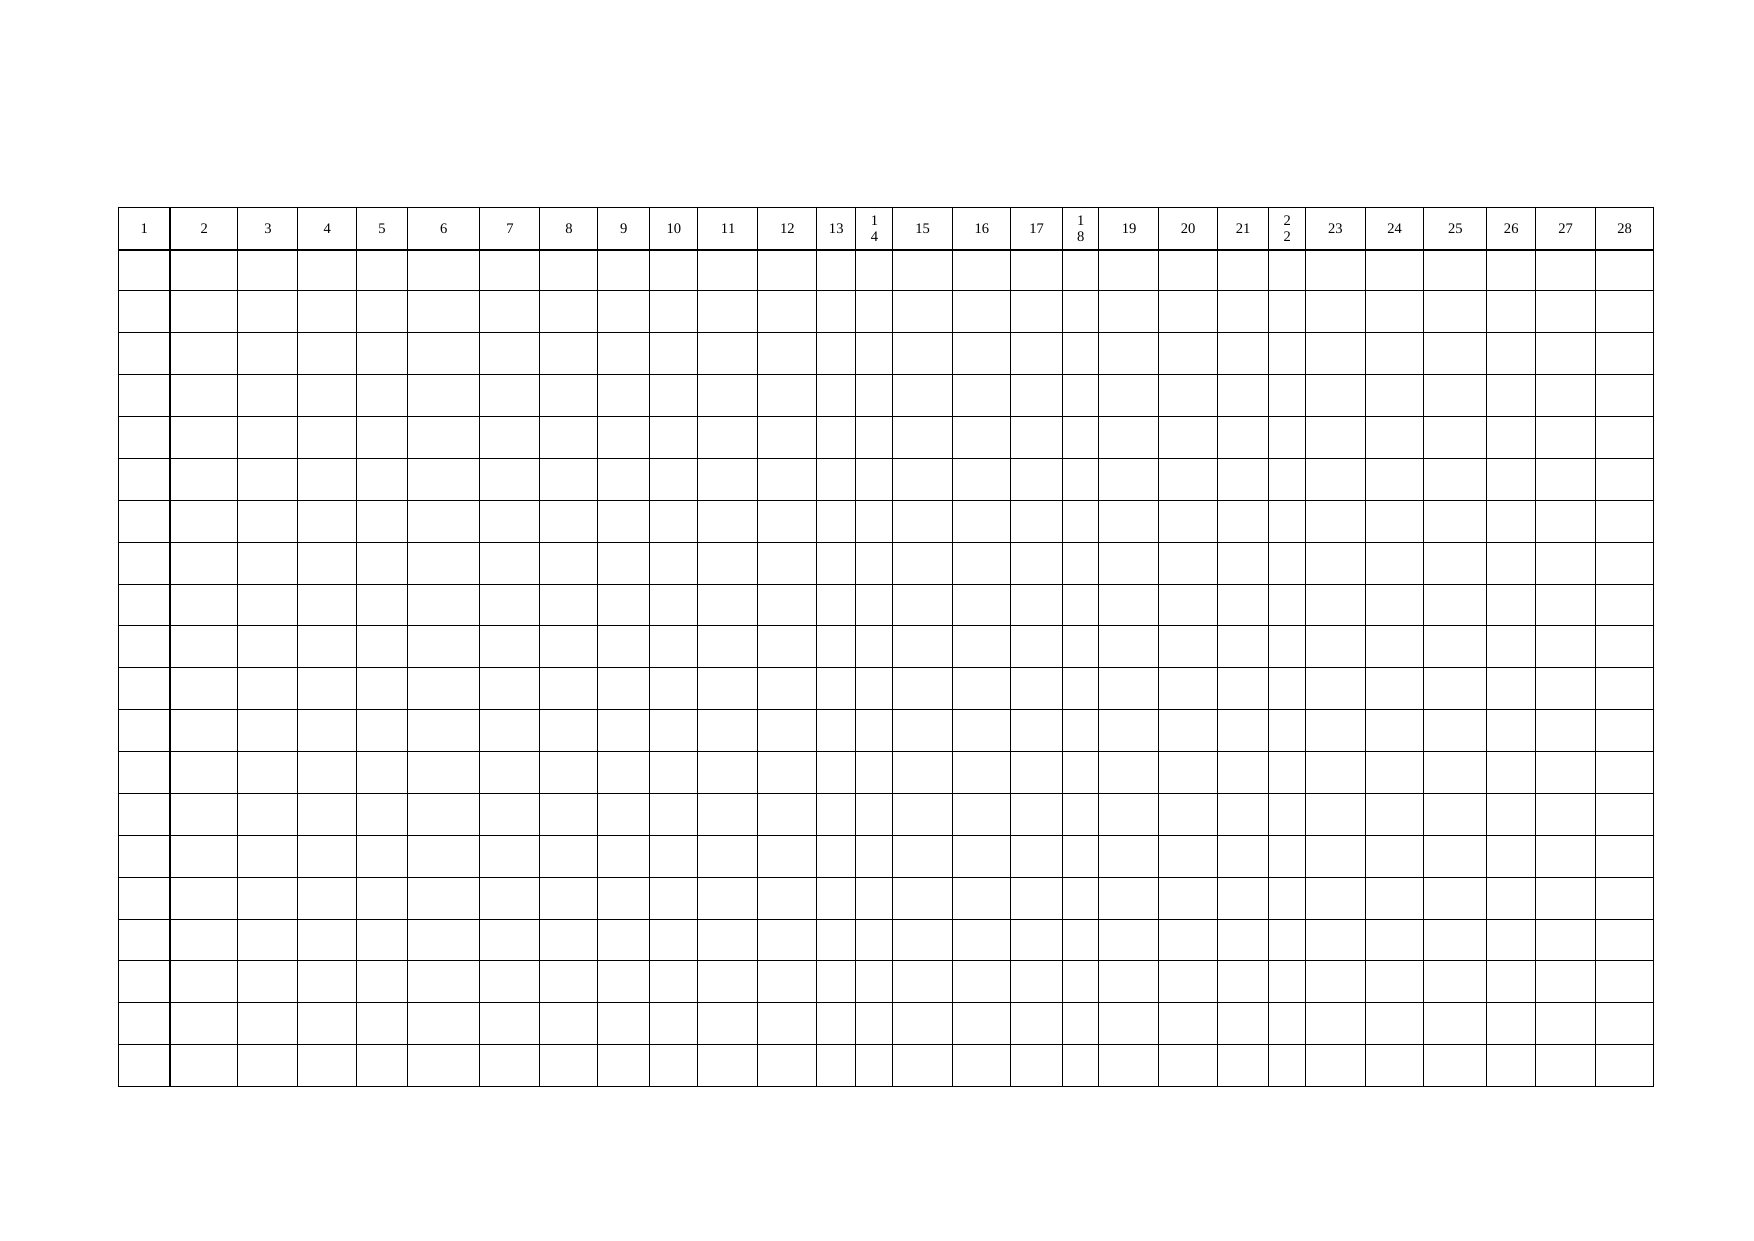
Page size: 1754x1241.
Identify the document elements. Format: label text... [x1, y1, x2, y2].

table_cell [1306, 920, 1365, 960]
table_cell [1596, 794, 1653, 835]
table_cell [650, 459, 697, 500]
table_cell [1011, 961, 1062, 1002]
table_cell [1487, 1003, 1535, 1044]
table_cell [1487, 291, 1535, 332]
table_cell [1306, 501, 1365, 542]
table_cell 25 [1424, 208, 1486, 248]
table_cell [1596, 710, 1653, 751]
table_cell [171, 417, 237, 458]
table_cell [953, 961, 1010, 1002]
table_cell [650, 836, 697, 877]
table_cell [540, 375, 597, 416]
table_cell [1063, 920, 1098, 960]
table_cell [408, 878, 479, 918]
table_cell [1306, 752, 1365, 793]
table_cell [1063, 794, 1098, 835]
table_cell [480, 543, 539, 583]
table_cell 2 [171, 208, 237, 248]
table_cell [357, 878, 407, 918]
table_cell [298, 459, 356, 500]
table_cell [856, 668, 892, 709]
table_cell [1424, 417, 1486, 458]
table_cell [1099, 501, 1158, 542]
table_cell [408, 1003, 479, 1044]
table_cell [650, 333, 697, 374]
table_cell [953, 375, 1010, 416]
table_cell [1269, 333, 1305, 374]
table_cell [1269, 251, 1305, 290]
table_cell [1218, 251, 1268, 290]
table_cell [238, 836, 297, 877]
table_cell [1596, 1045, 1653, 1086]
table_cell [1306, 585, 1365, 625]
table_cell [238, 501, 297, 542]
table_cell [650, 878, 697, 918]
table_cell [480, 836, 539, 877]
table_cell [357, 585, 407, 625]
table_cell [1536, 668, 1595, 709]
table_cell [357, 291, 407, 332]
table_cell [119, 585, 169, 625]
table_cell [856, 626, 892, 667]
table_cell [598, 920, 649, 960]
table_cell [598, 459, 649, 500]
table_cell [298, 752, 356, 793]
table_cell [119, 1045, 169, 1086]
table_cell 27 [1536, 208, 1595, 248]
table_cell [540, 710, 597, 751]
table_cell [758, 668, 816, 709]
table_cell [1596, 585, 1653, 625]
table_cell [1536, 710, 1595, 751]
table_cell [408, 961, 479, 1002]
table_cell [1218, 668, 1268, 709]
table_cell [171, 668, 237, 709]
table_cell [408, 1045, 479, 1086]
table_cell [598, 794, 649, 835]
table_cell [758, 333, 816, 374]
table_cell [598, 961, 649, 1002]
table_cell [1159, 333, 1217, 374]
table_cell [1596, 752, 1653, 793]
table_cell [856, 710, 892, 751]
table_cell [1596, 501, 1653, 542]
table_cell [598, 291, 649, 332]
table_cell [171, 961, 237, 1002]
table_cell [650, 501, 697, 542]
table_cell [1218, 375, 1268, 416]
table_cell [893, 417, 952, 458]
table_cell [1269, 794, 1305, 835]
table_cell [650, 710, 697, 751]
table_cell [540, 291, 597, 332]
table_cell [817, 626, 855, 667]
table_cell [1099, 291, 1158, 332]
table_cell [1269, 501, 1305, 542]
table_cell [650, 794, 697, 835]
table_cell [357, 251, 407, 290]
table_cell [480, 1045, 539, 1086]
table_cell [1063, 710, 1098, 751]
table_cell [758, 375, 816, 416]
table_cell [953, 417, 1010, 458]
table_cell [1159, 417, 1217, 458]
table_cell [698, 291, 757, 332]
table_cell [1099, 752, 1158, 793]
table_cell [650, 752, 697, 793]
table_cell [408, 459, 479, 500]
table_cell [650, 585, 697, 625]
table_cell [1011, 543, 1062, 583]
table_cell [953, 459, 1010, 500]
table_cell [1159, 291, 1217, 332]
table_cell [408, 752, 479, 793]
table_cell [1063, 961, 1098, 1002]
table_cell [1487, 878, 1535, 918]
table_cell 20 [1159, 208, 1217, 248]
table_cell [238, 710, 297, 751]
table_cell [817, 668, 855, 709]
table_cell [1306, 375, 1365, 416]
table_cell [480, 291, 539, 332]
table_cell [698, 459, 757, 500]
table_cell [758, 794, 816, 835]
table_cell [817, 1003, 855, 1044]
table_cell [1596, 459, 1653, 500]
table_cell [893, 333, 952, 374]
table_cell [408, 501, 479, 542]
table_cell [357, 668, 407, 709]
table_cell [817, 291, 855, 332]
table_cell [1366, 752, 1423, 793]
table_cell [238, 1003, 297, 1044]
table_cell [1306, 1003, 1365, 1044]
table_cell [238, 291, 297, 332]
table_cell [119, 752, 169, 793]
table_cell [1596, 375, 1653, 416]
table_cell [1011, 501, 1062, 542]
table_cell [1159, 459, 1217, 500]
table_cell [758, 1003, 816, 1044]
table_cell [856, 375, 892, 416]
table_cell [171, 878, 237, 918]
table_cell [598, 501, 649, 542]
table_cell [698, 626, 757, 667]
table_cell [817, 585, 855, 625]
table_cell [1596, 836, 1653, 877]
table_cell [238, 459, 297, 500]
table_cell [1306, 668, 1365, 709]
table_cell [1596, 251, 1653, 290]
table_cell [598, 417, 649, 458]
table_cell [1536, 920, 1595, 960]
table_cell [817, 251, 855, 290]
table_cell [119, 961, 169, 1002]
table_cell [119, 459, 169, 500]
table_cell [480, 920, 539, 960]
table_cell [698, 543, 757, 583]
table_cell [480, 375, 539, 416]
table_cell [1269, 1045, 1305, 1086]
table_cell [817, 501, 855, 542]
table_cell [758, 459, 816, 500]
table_cell [1063, 291, 1098, 332]
table_cell [119, 417, 169, 458]
table_cell [1011, 794, 1062, 835]
table_cell [408, 626, 479, 667]
table_cell [1011, 920, 1062, 960]
table_cell [1099, 375, 1158, 416]
table_cell 1 [119, 208, 169, 248]
table_cell [1218, 333, 1268, 374]
table_cell [1159, 668, 1217, 709]
table_cell [119, 920, 169, 960]
table_cell [1596, 417, 1653, 458]
table_cell [698, 878, 757, 918]
table_cell [1306, 794, 1365, 835]
table_cell [698, 710, 757, 751]
table_cell [1218, 710, 1268, 751]
table_cell [856, 961, 892, 1002]
table_cell [953, 710, 1010, 751]
table_cell [1218, 878, 1268, 918]
table_cell [1099, 585, 1158, 625]
table_cell [171, 333, 237, 374]
table_cell [953, 251, 1010, 290]
table_cell [598, 836, 649, 877]
table_cell [357, 710, 407, 751]
table_cell [1063, 1045, 1098, 1086]
table_cell [298, 333, 356, 374]
table_cell [1159, 752, 1217, 793]
table_cell [171, 794, 237, 835]
table_cell [408, 710, 479, 751]
table_cell [1218, 961, 1268, 1002]
table_cell [540, 752, 597, 793]
table_cell [1218, 752, 1268, 793]
table_cell [1306, 961, 1365, 1002]
table_cell 26 [1487, 208, 1535, 248]
table_cell [540, 459, 597, 500]
table_cell [119, 668, 169, 709]
table_cell [856, 543, 892, 583]
table_cell 24 [1366, 208, 1423, 248]
table_cell [1536, 626, 1595, 667]
table_cell [758, 836, 816, 877]
table_cell [540, 1045, 597, 1086]
table_cell [650, 961, 697, 1002]
table_cell [1269, 668, 1305, 709]
table_cell [540, 333, 597, 374]
table_cell [1218, 501, 1268, 542]
table_cell [1366, 501, 1423, 542]
table_cell [1487, 375, 1535, 416]
table_cell [1159, 961, 1217, 1002]
table_cell [953, 333, 1010, 374]
table_cell 12 [758, 208, 816, 248]
table_cell [1099, 920, 1158, 960]
table_cell [1306, 626, 1365, 667]
table_cell [298, 626, 356, 667]
table_cell [119, 333, 169, 374]
table_cell [1424, 585, 1486, 625]
table_cell [953, 668, 1010, 709]
table_cell [298, 1045, 356, 1086]
table_cell [698, 585, 757, 625]
table_cell [238, 375, 297, 416]
table_cell [1269, 543, 1305, 583]
table_cell [298, 710, 356, 751]
table_cell [357, 417, 407, 458]
table_cell [598, 375, 649, 416]
table_cell [817, 878, 855, 918]
table_cell 18 [1063, 208, 1098, 248]
table_cell [1536, 794, 1595, 835]
table_cell [1366, 920, 1423, 960]
table_cell [1424, 501, 1486, 542]
table_cell [1366, 543, 1423, 583]
table_cell [1011, 459, 1062, 500]
table_cell [480, 961, 539, 1002]
table_cell [1536, 291, 1595, 332]
table_cell [856, 836, 892, 877]
table_cell [298, 1003, 356, 1044]
table_cell [298, 878, 356, 918]
table_cell [1099, 1045, 1158, 1086]
table_cell [1366, 878, 1423, 918]
table_cell [598, 1045, 649, 1086]
table_cell [1536, 1003, 1595, 1044]
table_cell 14 [856, 208, 892, 248]
table_cell [298, 417, 356, 458]
table_cell [171, 251, 237, 290]
table_cell [650, 417, 697, 458]
table_cell [893, 794, 952, 835]
table_cell [480, 501, 539, 542]
table_cell [1011, 710, 1062, 751]
table_cell [1424, 459, 1486, 500]
table_cell [480, 251, 539, 290]
table_cell [1099, 251, 1158, 290]
table_cell [480, 333, 539, 374]
table_cell [1063, 375, 1098, 416]
table_cell [1159, 543, 1217, 583]
table_cell [953, 878, 1010, 918]
table_cell [238, 1045, 297, 1086]
table_cell [1269, 1003, 1305, 1044]
table_cell [1159, 836, 1217, 877]
table_cell [119, 626, 169, 667]
table_cell [1536, 501, 1595, 542]
table_cell [1306, 291, 1365, 332]
table_cell [856, 878, 892, 918]
table_cell [1011, 668, 1062, 709]
table_cell [1536, 585, 1595, 625]
table_cell [1063, 417, 1098, 458]
table_cell [1159, 501, 1217, 542]
table_cell [1011, 836, 1062, 877]
table_cell [817, 375, 855, 416]
table_cell [1536, 417, 1595, 458]
table_cell [1269, 585, 1305, 625]
table_cell [480, 626, 539, 667]
table_cell [1011, 375, 1062, 416]
table_cell [1063, 333, 1098, 374]
table_cell [238, 251, 297, 290]
table_cell [357, 501, 407, 542]
table_cell [953, 794, 1010, 835]
table_cell [1424, 836, 1486, 877]
table_cell [817, 961, 855, 1002]
table_cell 22 [1269, 208, 1305, 248]
table_cell [1596, 626, 1653, 667]
table_cell [1099, 961, 1158, 1002]
table_cell [408, 794, 479, 835]
table_cell [1159, 878, 1217, 918]
table_cell [1424, 333, 1486, 374]
table_cell [408, 836, 479, 877]
table_cell [598, 752, 649, 793]
table_cell [758, 710, 816, 751]
table_cell [298, 961, 356, 1002]
table_cell [598, 585, 649, 625]
table_cell [698, 794, 757, 835]
table_cell [1366, 417, 1423, 458]
table_cell [1159, 375, 1217, 416]
table_cell [1099, 459, 1158, 500]
table_cell [480, 459, 539, 500]
table_cell [1218, 291, 1268, 332]
table_cell [408, 417, 479, 458]
table_cell [357, 1045, 407, 1086]
table_cell 10 [650, 208, 697, 248]
table_cell [893, 836, 952, 877]
table_cell [1269, 459, 1305, 500]
table_cell [1063, 878, 1098, 918]
table_cell [893, 375, 952, 416]
table_cell [758, 752, 816, 793]
table_cell [1011, 1045, 1062, 1086]
table_cell [1269, 710, 1305, 751]
table_cell [817, 333, 855, 374]
table_cell [238, 920, 297, 960]
table_cell 11 [698, 208, 757, 248]
table_cell [357, 375, 407, 416]
table_cell [1596, 961, 1653, 1002]
table_cell [1099, 794, 1158, 835]
table_cell [540, 1003, 597, 1044]
table_cell [650, 668, 697, 709]
table_cell [1306, 333, 1365, 374]
table_cell [817, 459, 855, 500]
table_cell [298, 375, 356, 416]
table_cell [1011, 878, 1062, 918]
table_cell [298, 543, 356, 583]
table_cell [698, 752, 757, 793]
table_cell [758, 878, 816, 918]
table_cell [817, 417, 855, 458]
table_cell [119, 543, 169, 583]
table_cell [357, 1003, 407, 1044]
table_cell [480, 752, 539, 793]
table_cell [1487, 333, 1535, 374]
table_cell [1424, 710, 1486, 751]
table_cell [893, 752, 952, 793]
table_cell [1487, 668, 1535, 709]
table_cell [298, 585, 356, 625]
table_cell [1063, 251, 1098, 290]
table_cell [298, 251, 356, 290]
table_cell 4 [298, 208, 356, 248]
table_cell [1099, 417, 1158, 458]
table_cell [1366, 836, 1423, 877]
table_cell 5 [357, 208, 407, 248]
table_cell [238, 626, 297, 667]
table_cell [650, 1045, 697, 1086]
table_cell [698, 251, 757, 290]
table_cell [171, 585, 237, 625]
table_cell [893, 920, 952, 960]
table_cell 7 [480, 208, 539, 248]
table_cell [1536, 333, 1595, 374]
table_cell [1099, 1003, 1158, 1044]
table_cell [1536, 878, 1595, 918]
table_cell [1596, 1003, 1653, 1044]
table_cell [1063, 585, 1098, 625]
table_cell [1063, 668, 1098, 709]
table_cell [698, 375, 757, 416]
table_cell [1306, 1045, 1365, 1086]
table_cell [1366, 1045, 1423, 1086]
table_cell [171, 710, 237, 751]
table_cell [650, 375, 697, 416]
table_cell [598, 878, 649, 918]
table_cell [1011, 752, 1062, 793]
table_cell [1424, 668, 1486, 709]
table_cell [598, 1003, 649, 1044]
table_cell [1159, 251, 1217, 290]
table_cell [540, 626, 597, 667]
table_cell [357, 626, 407, 667]
table_cell [408, 251, 479, 290]
table_cell [119, 710, 169, 751]
table_cell [817, 920, 855, 960]
table_cell [1596, 543, 1653, 583]
table_cell [1063, 501, 1098, 542]
table_cell [1063, 752, 1098, 793]
table_cell [171, 501, 237, 542]
table_cell 15 [893, 208, 952, 248]
table_cell [817, 752, 855, 793]
table_cell 17 [1011, 208, 1062, 248]
table_cell [1366, 794, 1423, 835]
table_cell [119, 251, 169, 290]
table_cell 3 [238, 208, 297, 248]
table_cell [893, 543, 952, 583]
table_cell [480, 417, 539, 458]
table_cell [893, 501, 952, 542]
table_cell [893, 626, 952, 667]
table_cell [408, 585, 479, 625]
table_cell [1011, 585, 1062, 625]
table_cell [357, 459, 407, 500]
table_cell [171, 375, 237, 416]
table_cell [698, 836, 757, 877]
table_cell [1487, 251, 1535, 290]
table_cell [953, 501, 1010, 542]
table_cell [1218, 920, 1268, 960]
table_cell [238, 668, 297, 709]
table_cell [856, 417, 892, 458]
table_cell [856, 501, 892, 542]
table_cell [856, 291, 892, 332]
table_cell [1159, 794, 1217, 835]
table_cell [119, 878, 169, 918]
table_cell [1011, 291, 1062, 332]
table_cell [298, 291, 356, 332]
table_cell [1063, 1003, 1098, 1044]
table_cell [1487, 836, 1535, 877]
table_cell [1424, 878, 1486, 918]
table_cell [298, 501, 356, 542]
table_cell [540, 417, 597, 458]
table_cell [1218, 459, 1268, 500]
table_cell [698, 961, 757, 1002]
table_cell [817, 710, 855, 751]
table_cell [1159, 1003, 1217, 1044]
table_cell [1366, 668, 1423, 709]
table_cell [1159, 626, 1217, 667]
table_cell [1366, 291, 1423, 332]
table_cell [119, 1003, 169, 1044]
table_cell [408, 375, 479, 416]
table_cell [1218, 417, 1268, 458]
table_cell [298, 794, 356, 835]
table_cell [480, 878, 539, 918]
table_cell [1099, 668, 1158, 709]
table_cell [408, 920, 479, 960]
table_cell [357, 836, 407, 877]
table_cell [953, 543, 1010, 583]
table_cell [1218, 585, 1268, 625]
table_cell [1487, 501, 1535, 542]
table_cell [540, 836, 597, 877]
table_cell [1269, 417, 1305, 458]
table_cell [171, 626, 237, 667]
table_cell [1218, 626, 1268, 667]
table_cell [171, 1003, 237, 1044]
table_cell [1063, 836, 1098, 877]
table_cell [1487, 585, 1535, 625]
table_cell [650, 543, 697, 583]
table_cell [856, 1003, 892, 1044]
table_cell [758, 1045, 816, 1086]
table_cell [698, 501, 757, 542]
table_cell [953, 626, 1010, 667]
table_cell [171, 1045, 237, 1086]
table_cell 21 [1218, 208, 1268, 248]
table_cell [758, 251, 816, 290]
table_cell 19 [1099, 208, 1158, 248]
table_cell [1011, 251, 1062, 290]
table_cell [598, 333, 649, 374]
table_cell [1424, 752, 1486, 793]
table_cell [1269, 291, 1305, 332]
table_cell [598, 626, 649, 667]
table_cell [238, 333, 297, 374]
table_cell [1269, 752, 1305, 793]
table_cell [1424, 251, 1486, 290]
table_cell [1424, 1045, 1486, 1086]
table_cell [1269, 878, 1305, 918]
table_cell [540, 794, 597, 835]
table_cell [856, 1045, 892, 1086]
table_cell [893, 668, 952, 709]
table_cell [238, 961, 297, 1002]
table_cell [856, 333, 892, 374]
table_cell [238, 417, 297, 458]
table_cell [1366, 459, 1423, 500]
table_cell [1487, 752, 1535, 793]
table_cell [1366, 710, 1423, 751]
table_cell [893, 1003, 952, 1044]
table_cell [1424, 920, 1486, 960]
table_cell [119, 501, 169, 542]
table_cell [1159, 585, 1217, 625]
table_cell [119, 291, 169, 332]
table_cell [1306, 543, 1365, 583]
table_cell [650, 626, 697, 667]
table_cell [953, 585, 1010, 625]
table_cell [1063, 543, 1098, 583]
table_cell [1011, 417, 1062, 458]
table_cell [1269, 836, 1305, 877]
table_cell [1536, 251, 1595, 290]
table_cell [1487, 543, 1535, 583]
table_cell [893, 585, 952, 625]
table_cell [1269, 920, 1305, 960]
table_cell [598, 710, 649, 751]
table_cell [171, 291, 237, 332]
table_cell [893, 251, 952, 290]
table_cell [408, 333, 479, 374]
table_cell [1011, 626, 1062, 667]
table_cell [893, 710, 952, 751]
table_cell [650, 251, 697, 290]
table_cell [598, 543, 649, 583]
table_cell [238, 585, 297, 625]
table_cell [758, 291, 816, 332]
table_cell [1269, 375, 1305, 416]
table_cell [856, 920, 892, 960]
table_cell 28 [1596, 208, 1653, 248]
table_cell [1099, 710, 1158, 751]
table_cell [817, 836, 855, 877]
table_cell [893, 878, 952, 918]
table_cell [1099, 333, 1158, 374]
table_cell [238, 752, 297, 793]
table_cell [171, 459, 237, 500]
table_cell [1487, 961, 1535, 1002]
table_cell [1159, 710, 1217, 751]
table_cell 16 [953, 208, 1010, 248]
table_cell [171, 920, 237, 960]
table_cell [817, 543, 855, 583]
table_cell [540, 501, 597, 542]
table_cell [598, 668, 649, 709]
table_cell [1366, 251, 1423, 290]
table_cell [1269, 961, 1305, 1002]
table_cell [1536, 543, 1595, 583]
table_cell [1011, 333, 1062, 374]
table_cell [357, 794, 407, 835]
table_cell 6 [408, 208, 479, 248]
table_cell [698, 1045, 757, 1086]
table_cell [1487, 794, 1535, 835]
table_cell [298, 836, 356, 877]
table_cell [171, 836, 237, 877]
table_cell [540, 251, 597, 290]
table_cell 8 [540, 208, 597, 248]
table_cell [893, 961, 952, 1002]
table_cell [953, 291, 1010, 332]
table_cell [953, 920, 1010, 960]
table_cell [298, 920, 356, 960]
table_cell [1596, 920, 1653, 960]
table_cell [1159, 1045, 1217, 1086]
table_cell [1424, 291, 1486, 332]
table_cell [171, 543, 237, 583]
table_cell [1424, 961, 1486, 1002]
table_cell [893, 1045, 952, 1086]
table_cell [357, 543, 407, 583]
table_cell [1366, 961, 1423, 1002]
table_cell [1487, 920, 1535, 960]
table_cell [540, 543, 597, 583]
table_cell [893, 459, 952, 500]
table_cell 9 [598, 208, 649, 248]
table_cell [1424, 1003, 1486, 1044]
table_cell [1099, 626, 1158, 667]
table_cell [1487, 710, 1535, 751]
table_cell [1424, 794, 1486, 835]
table_cell [856, 459, 892, 500]
table_cell [238, 543, 297, 583]
table_cell [1536, 375, 1595, 416]
table_cell [817, 1045, 855, 1086]
table_cell 13 [817, 208, 855, 248]
table_cell [1487, 459, 1535, 500]
table_cell [1366, 585, 1423, 625]
table_cell [1487, 417, 1535, 458]
table_cell [1218, 794, 1268, 835]
table_cell [758, 543, 816, 583]
table_cell [1306, 417, 1365, 458]
table_cell [1424, 375, 1486, 416]
table_cell [1536, 459, 1595, 500]
table_cell [1269, 626, 1305, 667]
table_cell [1424, 543, 1486, 583]
table_cell [238, 878, 297, 918]
table_cell [480, 1003, 539, 1044]
table_cell [540, 585, 597, 625]
table_cell [953, 752, 1010, 793]
table_cell [953, 1045, 1010, 1086]
table_cell [1536, 836, 1595, 877]
table_cell [1306, 878, 1365, 918]
table_cell [238, 794, 297, 835]
table_cell [758, 417, 816, 458]
table_cell [1366, 1003, 1423, 1044]
table_cell [357, 920, 407, 960]
table_cell [480, 668, 539, 709]
table_cell [1306, 251, 1365, 290]
table_cell [1306, 459, 1365, 500]
table_cell [953, 1003, 1010, 1044]
table_cell [698, 333, 757, 374]
table_cell [119, 794, 169, 835]
table_cell [758, 585, 816, 625]
table_cell [698, 417, 757, 458]
table_cell [119, 836, 169, 877]
table_cell [357, 333, 407, 374]
table_cell [817, 794, 855, 835]
table_cell [856, 794, 892, 835]
table_cell [1536, 961, 1595, 1002]
table_cell [408, 668, 479, 709]
table_cell [598, 251, 649, 290]
table_cell [540, 668, 597, 709]
table_cell [953, 836, 1010, 877]
table_cell [1536, 1045, 1595, 1086]
table_cell [1159, 920, 1217, 960]
table_cell [1366, 626, 1423, 667]
table_cell [1099, 878, 1158, 918]
table_cell [1063, 459, 1098, 500]
table_cell [408, 543, 479, 583]
table_cell [298, 668, 356, 709]
table_cell [1424, 626, 1486, 667]
table_cell [893, 291, 952, 332]
table_cell [650, 291, 697, 332]
table_cell [1487, 626, 1535, 667]
table_cell [1063, 626, 1098, 667]
table_cell [1099, 543, 1158, 583]
table_cell [171, 752, 237, 793]
table_cell [758, 961, 816, 1002]
table_cell [856, 752, 892, 793]
table_cell [1366, 333, 1423, 374]
table_cell [1306, 710, 1365, 751]
table_cell 23 [1306, 208, 1365, 248]
table_cell [856, 585, 892, 625]
table_cell [408, 291, 479, 332]
table_cell [650, 920, 697, 960]
table_cell [1218, 1003, 1268, 1044]
table_cell [650, 1003, 697, 1044]
table_cell [1099, 836, 1158, 877]
table_cell [1536, 752, 1595, 793]
table_cell [1596, 291, 1653, 332]
table_cell [1596, 333, 1653, 374]
table_cell [856, 251, 892, 290]
table_cell [1366, 375, 1423, 416]
table_cell [1218, 1045, 1268, 1086]
table_cell [357, 752, 407, 793]
table_cell [480, 710, 539, 751]
table_cell [698, 668, 757, 709]
table_cell [1487, 1045, 1535, 1086]
table_cell [540, 961, 597, 1002]
table_cell [1596, 878, 1653, 918]
table_cell [480, 794, 539, 835]
table_cell [1011, 1003, 1062, 1044]
table_cell [480, 585, 539, 625]
table_cell [758, 501, 816, 542]
table_cell [1596, 668, 1653, 709]
table_cell [758, 920, 816, 960]
table_cell [119, 375, 169, 416]
table_cell [1306, 836, 1365, 877]
table_cell [540, 920, 597, 960]
table_cell [698, 1003, 757, 1044]
table_cell [1218, 543, 1268, 583]
table_cell [357, 961, 407, 1002]
table_cell [758, 626, 816, 667]
table_cell [540, 878, 597, 918]
table_cell [698, 920, 757, 960]
table_cell [1218, 836, 1268, 877]
